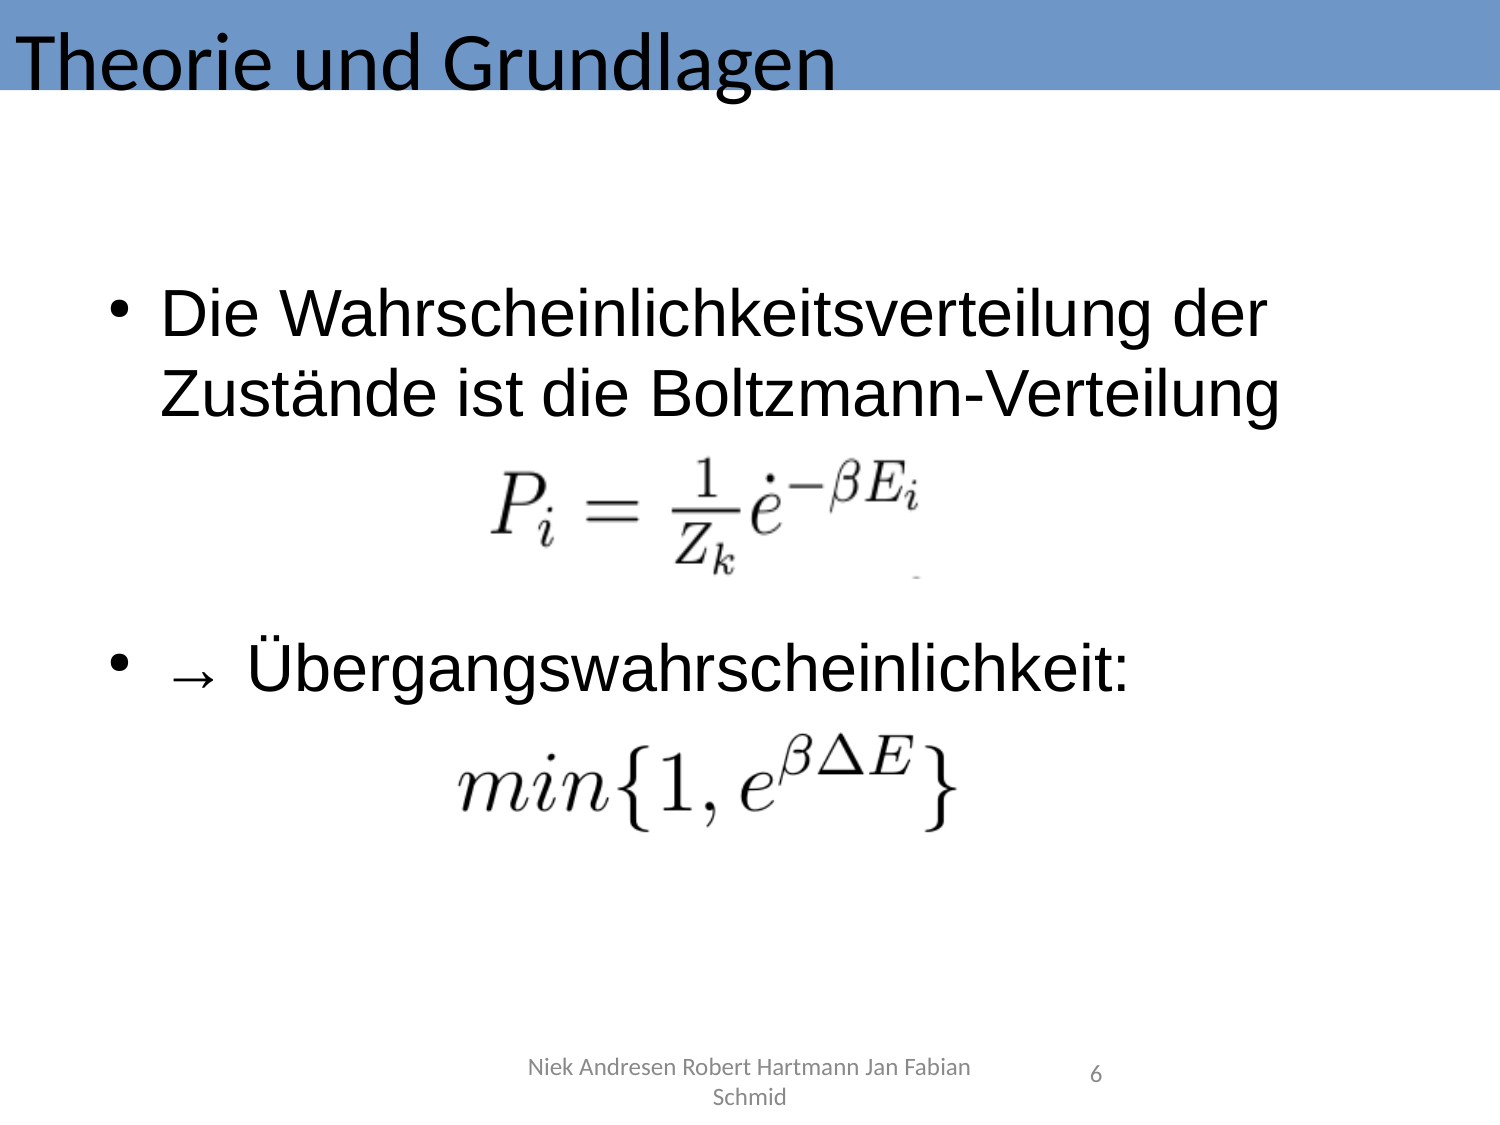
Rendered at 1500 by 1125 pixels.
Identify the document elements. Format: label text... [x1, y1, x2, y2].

title Theorie und Grundlagen [0, 0, 1500, 91]
picture [478, 448, 922, 579]
text_box Niek Andresen Robert Hartmann Jan Fabian Schmid [512, 1042, 988, 1103]
text_box [1074, 1042, 1426, 1103]
list Die Wahrscheinlichkeitsverteilung der Zustände ist die Boltzmann-Verteilung [75, 262, 1426, 449]
list → Übergangswahrscheinlichkeit: [75, 616, 1426, 721]
picture [446, 724, 969, 851]
